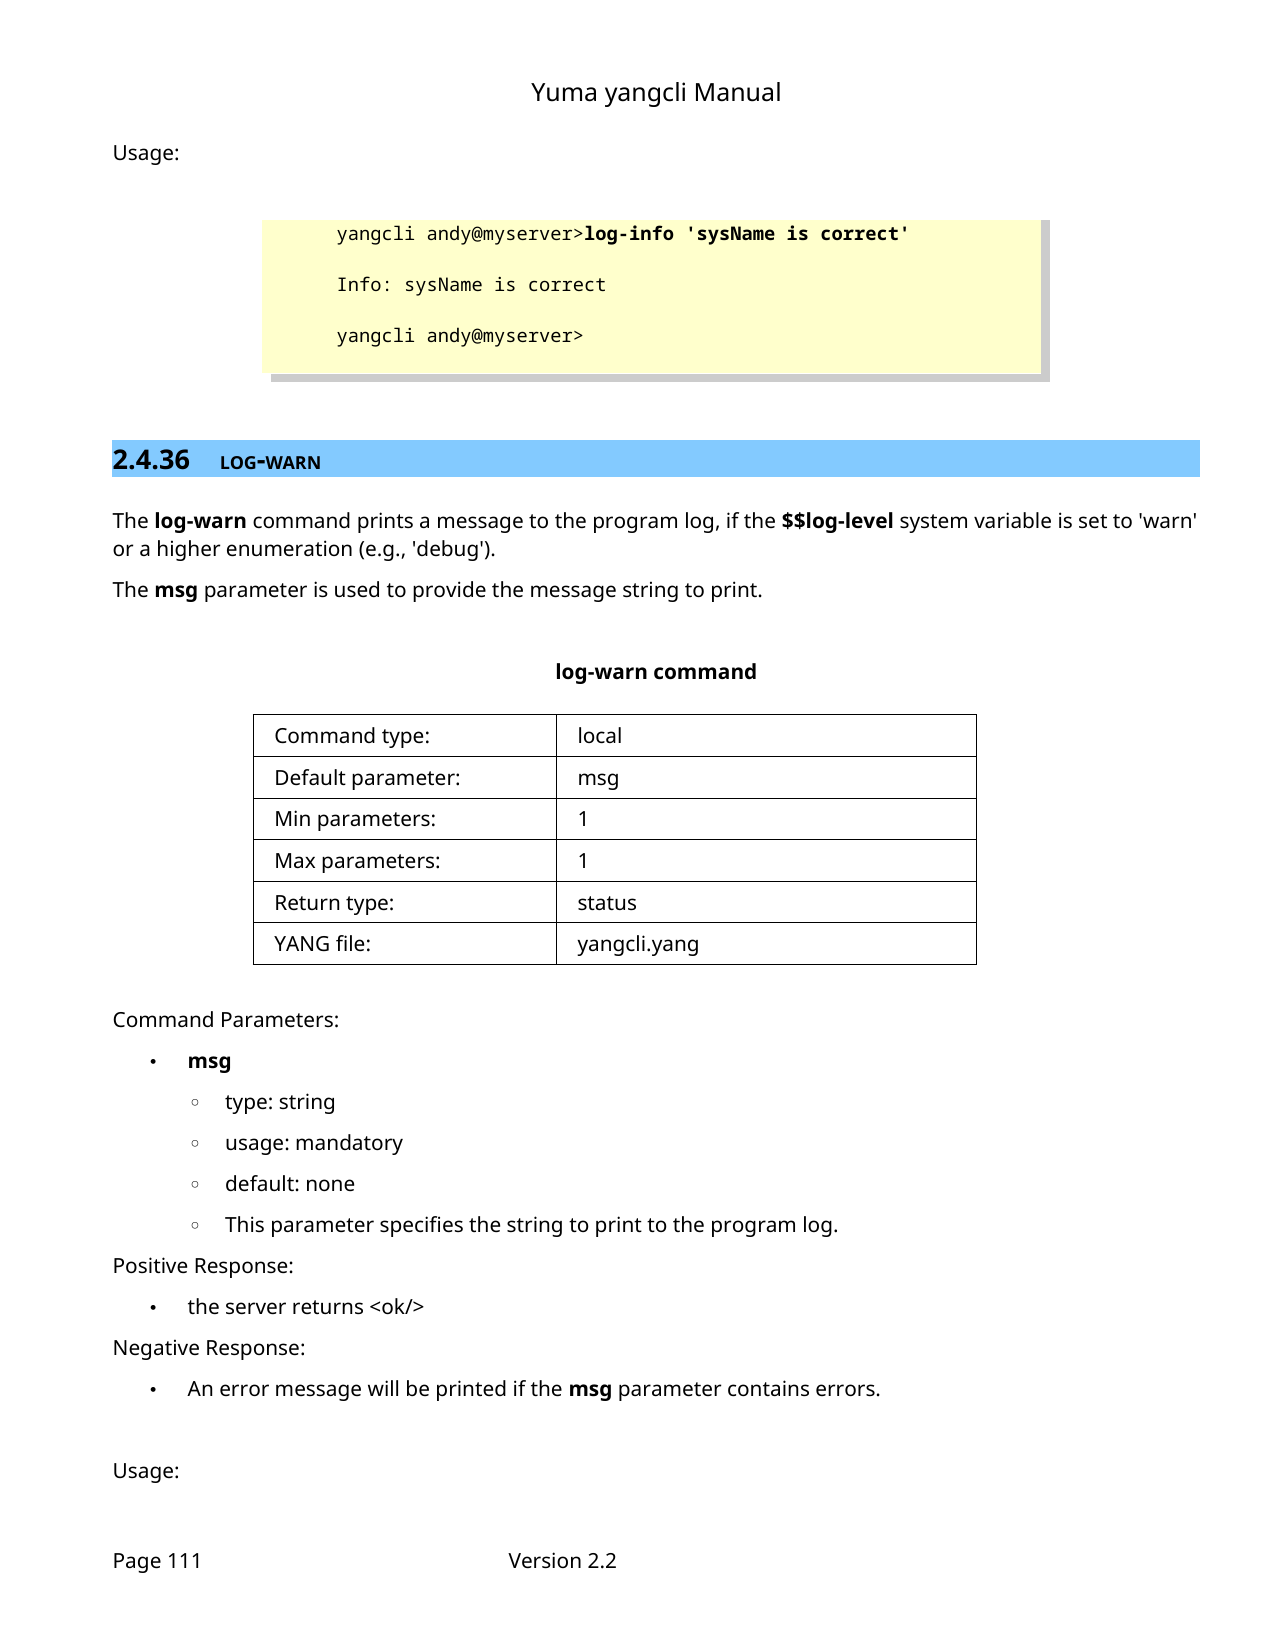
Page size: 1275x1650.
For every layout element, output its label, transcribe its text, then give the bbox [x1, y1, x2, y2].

subtitle log-warn [112, 440, 1200, 477]
list default: none [187, 1169, 1200, 1198]
table_cell msg [557, 757, 976, 797]
text yangcli andy@myserver>log-info 'sysName is correct' [262, 220, 1041, 246]
table_cell 1 [557, 799, 976, 839]
table_cell YANG file: [254, 923, 556, 964]
table_header local [557, 715, 976, 756]
text Negative Response: [112, 1333, 1200, 1362]
table_cell Return type: [254, 882, 556, 922]
text Usage: [112, 1456, 1200, 1484]
text The log-warn command prints a message to the program log, if the $$log-level system variable is set to 'warn' or a higher enumeration (e.g., 'debug'). [112, 506, 1200, 563]
text yangcli andy@myserver> [262, 322, 1041, 348]
text The msg parameter is used to provide the message string to print. [112, 576, 1200, 604]
table_cell Max parameters: [254, 840, 556, 881]
table_cell yangcli.yang [557, 923, 976, 964]
table_cell Min parameters: [254, 799, 556, 839]
subtitle log-warn command [127, 657, 1185, 686]
table_cell 1 [557, 840, 976, 881]
table_header Command type: [254, 715, 556, 756]
list the server returns <ok/> [150, 1292, 1200, 1321]
list msg [150, 1047, 1200, 1075]
table_cell status [557, 882, 976, 922]
text Positive Response: [112, 1251, 1200, 1280]
list type: string [187, 1087, 1200, 1116]
text Info: sysName is correct [262, 271, 1041, 297]
text Usage: [112, 138, 1200, 167]
table_cell Default parameter: [254, 757, 556, 797]
text Command Parameters: [112, 1006, 1200, 1034]
list An error message will be printed if the msg parameter contains errors. [150, 1374, 1200, 1402]
list usage: mandatory [187, 1128, 1200, 1157]
list This parameter specifies the string to print to the program log. [187, 1210, 1200, 1239]
